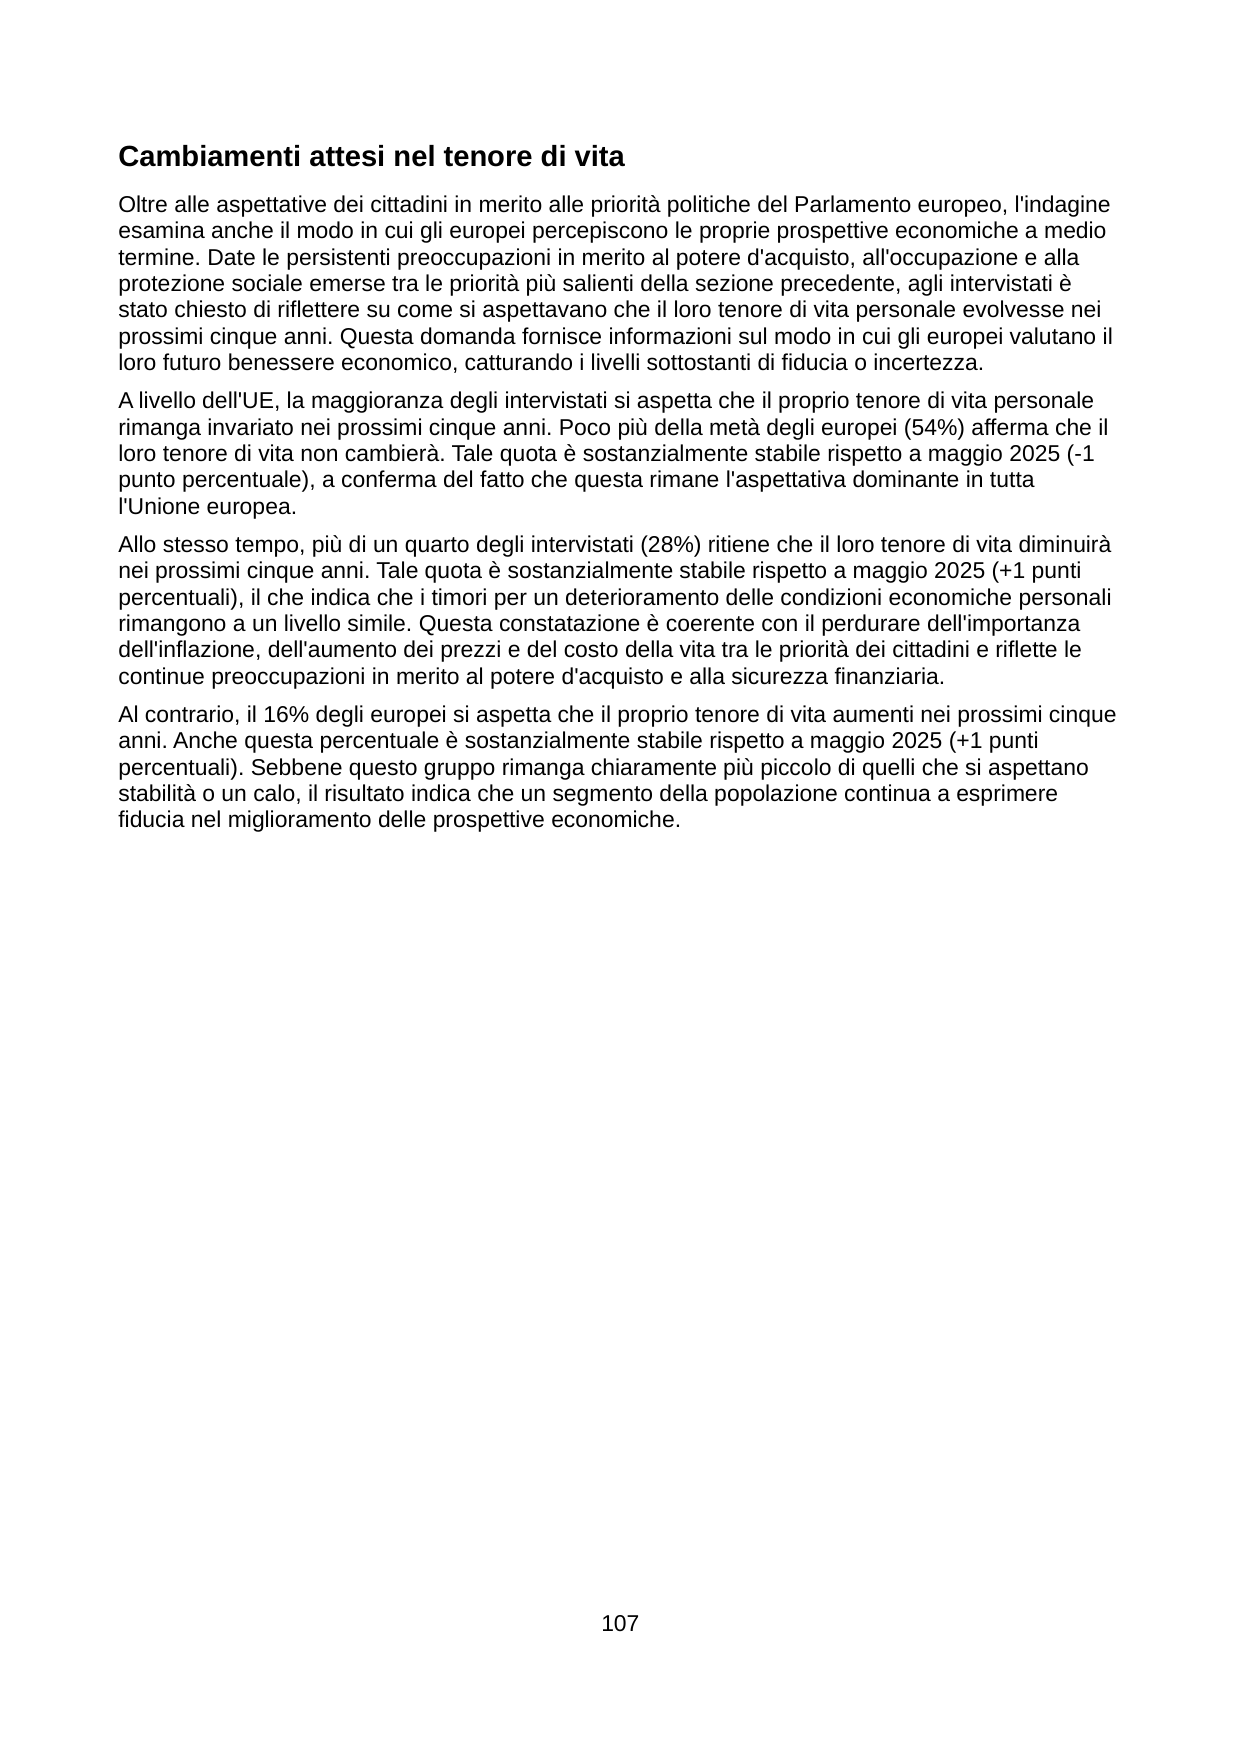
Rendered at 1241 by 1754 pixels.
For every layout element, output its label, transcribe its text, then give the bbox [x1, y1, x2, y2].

text Oltre alle aspettative dei cittadini in merito alle priorità politiche del Parlamento europeo, l'indagine esamina anche il modo in cui gli europei percepiscono le proprie prospettive economiche a medio termine. Date le persistenti preoccupazioni in merito al potere d'acquisto, all'occupazione e alla protezione sociale emerse tra le priorità più salienti della sezione precedente, agli intervistati è stato chiesto di riflettere su come si aspettavano che il loro tenore di vita personale evolvesse nei prossimi cinque anni. Questa domanda fornisce informazioni sul modo in cui gli europei valutano il loro futuro benessere economico, catturando i livelli sottostanti di fiducia o incertezza. [118, 191, 1122, 375]
subtitle Cambiamenti attesi nel tenore di vita [118, 139, 1122, 172]
text Allo stesso tempo, più di un quarto degli intervistati (28%) ritiene che il loro tenore di vita diminuirà nei prossimi cinque anni. Tale quota è sostanzialmente stabile rispetto a maggio 2025 (+1 punti percentuali), il che indica che i timori per un deterioramento delle condizioni economiche personali rimangono a un livello simile. Questa constatazione è coerente con il perdurare dell'importanza dell'inflazione, dell'aumento dei prezzi e del costo della vita tra le priorità dei cittadini e riflette le continue preoccupazioni in merito al potere d'acquisto e alla sicurezza finanziaria. [118, 531, 1122, 689]
text A livello dell'UE, la maggioranza degli intervistati si aspetta che il proprio tenore di vita personale rimanga invariato nei prossimi cinque anni. Poco più della metà degli europei (54%) afferma che il loro tenore di vita non cambierà. Tale quota è sostanzialmente stabile rispetto a maggio 2025 (-1 punto percentuale), a conferma del fatto che questa rimane l'aspettativa dominante in tutta l'Unione europea. [118, 387, 1122, 519]
text Al contrario, il 16% degli europei si aspetta che il proprio tenore di vita aumenti nei prossimi cinque anni. Anche questa percentuale è sostanzialmente stabile rispetto a maggio 2025 (+1 punti percentuali). Sebbene questo gruppo rimanga chiaramente più piccolo di quelli che si aspettano stabilità o un calo, il risultato indica che un segmento della popolazione continua a esprimere fiducia nel miglioramento delle prospettive economiche. [118, 701, 1122, 833]
